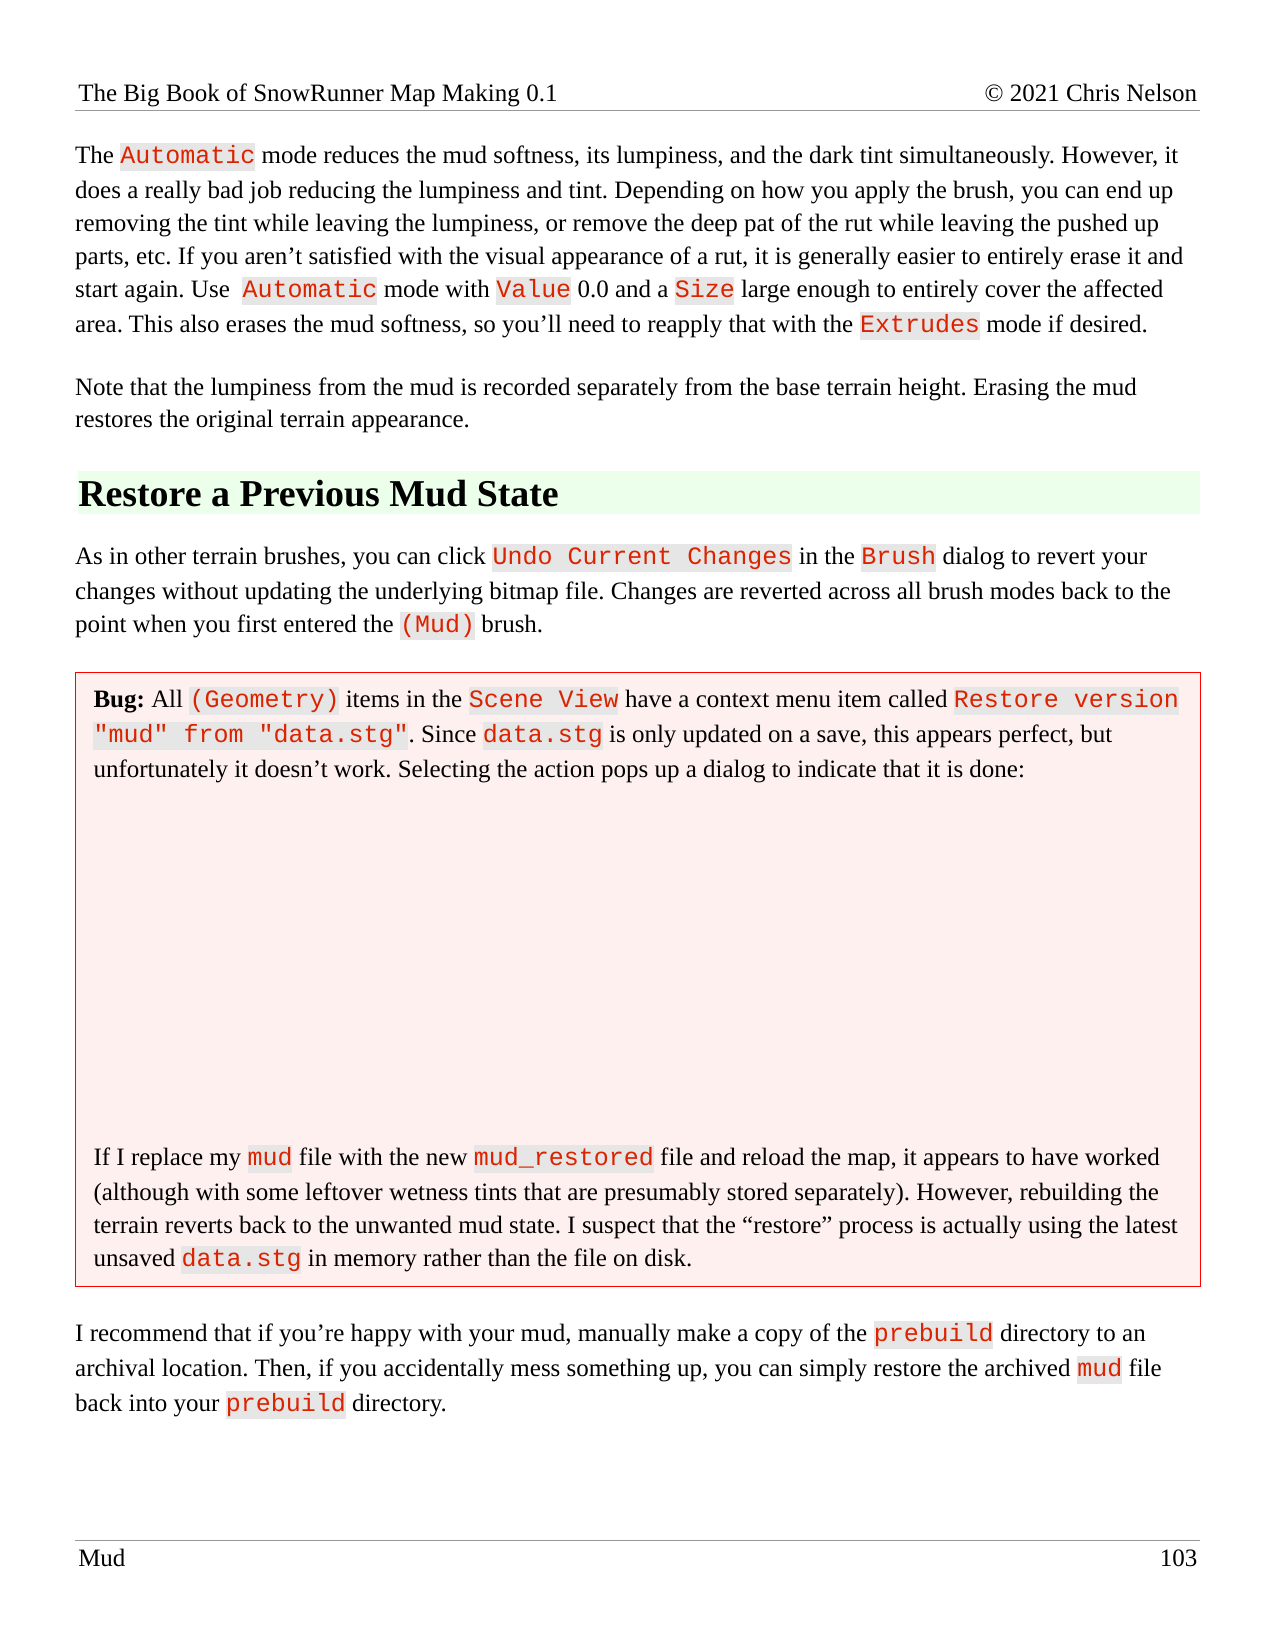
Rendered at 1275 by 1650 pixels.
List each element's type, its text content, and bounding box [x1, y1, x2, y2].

text The Automatic mode reduces the mud softness, its lumpiness, and the dark tint simultaneously. However, it does a really bad job reducing the lumpiness and tint. Depending on how you apply the brush, you can end up removing the tint while leaving the lumpiness, or remove the deep pat of the rut while leaving the pushed up parts, etc. If you aren’t satisfied with the visual appearance of a rut, it is generally easier to entirely erase it and start again. Use Automatic mode with Value 0.0 and a Size large enough to entirely cover the affected area. This also erases the mud softness, so you’ll need to reapply that with the Extrudes mode if desired. [75, 140, 1200, 340]
text As in other terrain brushes, you can click Undo Current Changes in the Brush dialog to revert your changes without updating the underlying bitmap file. Changes are reverted across all brush modes back to the point when you first entered the (Mud) brush. [75, 541, 1200, 640]
text I recommend that if you’re happy with your mud, manually make a copy of the prebuild directory to an archival location. Then, if you accidentally mess something up, you can simply restore the archived mud file back into your prebuild directory. [75, 1318, 1200, 1419]
text Note that the lumpiness from the mud is recorded separately from the base terrain height. Erasing the mud restores the original terrain appearance. [75, 372, 1200, 433]
text If I replace my mud file with the new mud_restored file and reload the map, it appears to have worked (although with some leftover wetness tints that are presumably stored separately). However, rebuilding the terrain reverts back to the unwanted mud state. I suspect that the “restore” process is actually using the latest unsaved data.stg in memory rather than the file on disk. [76, 1130, 1200, 1286]
subtitle Restore a Previous Mud State [78, 471, 1200, 514]
list All (Geometry) items in the Scene View have a context menu item called Restore version "mud" from "data.stg". Since data.stg is only updated on a save, this appears perfect, but unfortunately it doesn’t work. Selecting the action pops up a dialog to indicate that it is done: [76, 673, 1200, 783]
